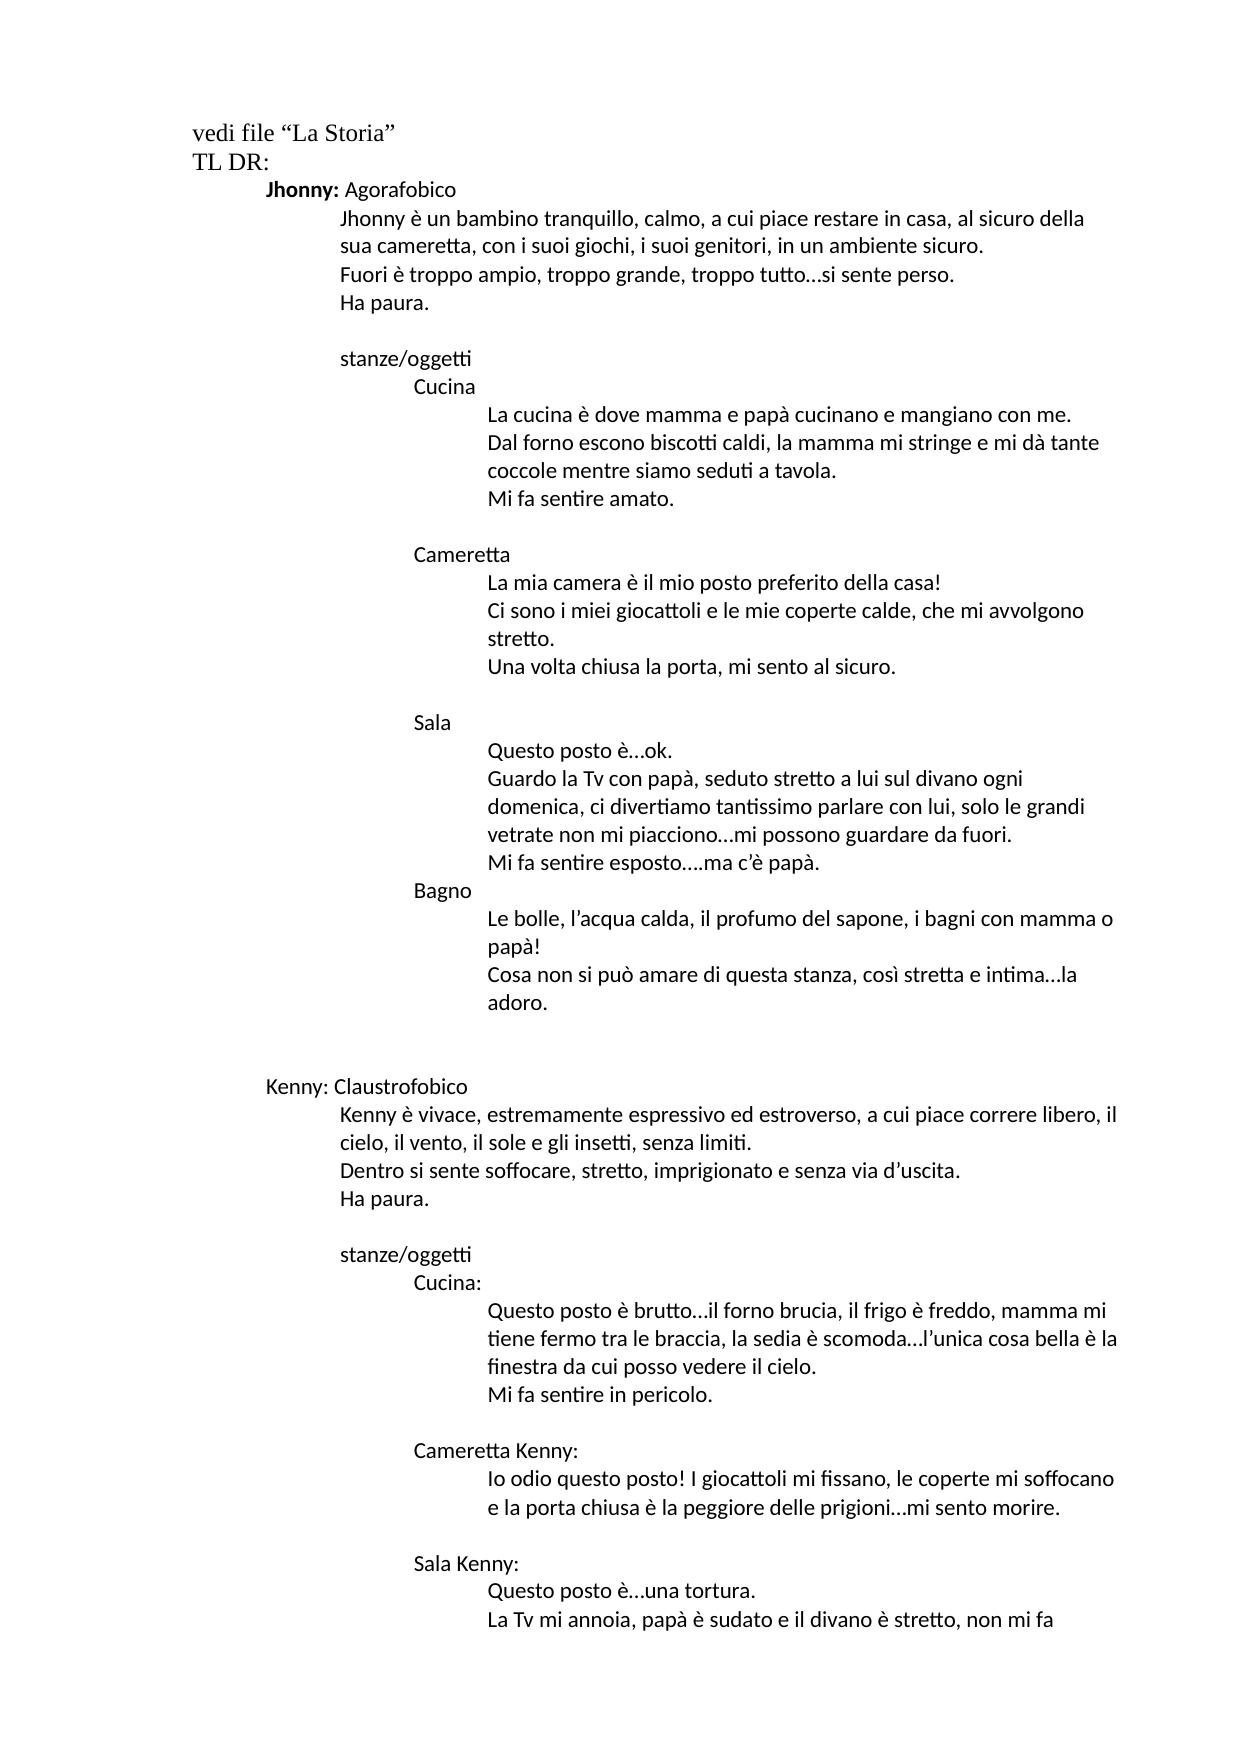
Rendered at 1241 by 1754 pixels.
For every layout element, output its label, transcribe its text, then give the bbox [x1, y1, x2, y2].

text La cucina è dove mamma e papà cucinano e mangiano con me. [487, 400, 1122, 428]
text Jhonny: Agorafobico [266, 176, 1122, 204]
text Questo posto è brutto…il forno brucia, il frigo è freddo, mamma mi tiene fermo tra le braccia, la sedia è scomoda…l’unica cosa bella è la finestra da cui posso vedere il cielo. Mi fa sentire in pericolo. [487, 1296, 1122, 1408]
text Dal forno escono biscotti caldi, la mamma mi stringe e mi dà tante coccole mentre siamo seduti a tavola. Mi fa sentire amato. [487, 428, 1122, 512]
text stanze/oggetti [340, 1240, 1122, 1268]
text Cameretta [413, 540, 1122, 568]
text Cucina: [413, 1268, 1122, 1296]
text Cameretta Kenny: [413, 1437, 1122, 1464]
text Questo posto è…ok. Guardo la Tv con papà, seduto stretto a lui sul divano ogni domenica, ci divertiamo tantissimo parlare con lui, solo le grandi vetrate non mi piacciono…mi possono guardare da fuori. [487, 736, 1122, 848]
text Jhonny è un bambino tranquillo, calmo, a cui piace restare in casa, al sicuro della sua cameretta, con i suoi giochi, i suoi genitori, in un ambiente sicuro. Fuori è troppo ampio, troppo grande, troppo tutto…si sente perso. [340, 204, 1122, 288]
text Sala Kenny: [413, 1549, 1122, 1577]
text Le bolle, l’acqua calda, il profumo del sapone, i bagni con mamma o papà! Cosa non si può amare di questa stanza, così stretta e intima…la adoro. [487, 904, 1122, 1016]
text Sala [413, 708, 1122, 736]
text La mia camera è il mio posto preferito della casa! [487, 568, 1122, 596]
text Kenny: Claustrofobico [266, 1072, 1122, 1100]
text Kenny è vivace, estremamente espressivo ed estroverso, a cui piace correre libero, il cielo, il vento, il sole e gli insetti, senza limiti. Dentro si sente soffocare, stretto, imprigionato e senza via d’uscita. Ha paura. [340, 1100, 1122, 1212]
text Cucina [413, 372, 1122, 400]
text Mi fa sentire esposto….ma c’è papà. [487, 848, 1122, 876]
text Io odio questo posto! I giocattoli mi fissano, le coperte mi soffocano e la porta chiusa è la peggiore delle prigioni…mi sento morire. [487, 1464, 1122, 1521]
text Ci sono i miei giocattoli e le mie coperte calde, che mi avvolgono stretto. Una volta chiusa la porta, mi sento al sicuro. [487, 596, 1122, 680]
text Bagno [413, 876, 1122, 904]
text vedi file “La Storia” [192, 118, 1122, 147]
text TL DR: [192, 147, 1122, 176]
text Questo posto è…una tortura. La Tv mi annoia, papà è sudato e il divano è stretto, non mi fa [487, 1577, 1122, 1633]
text Ha paura. [340, 288, 1122, 316]
text stanze/oggetti [340, 344, 1122, 372]
